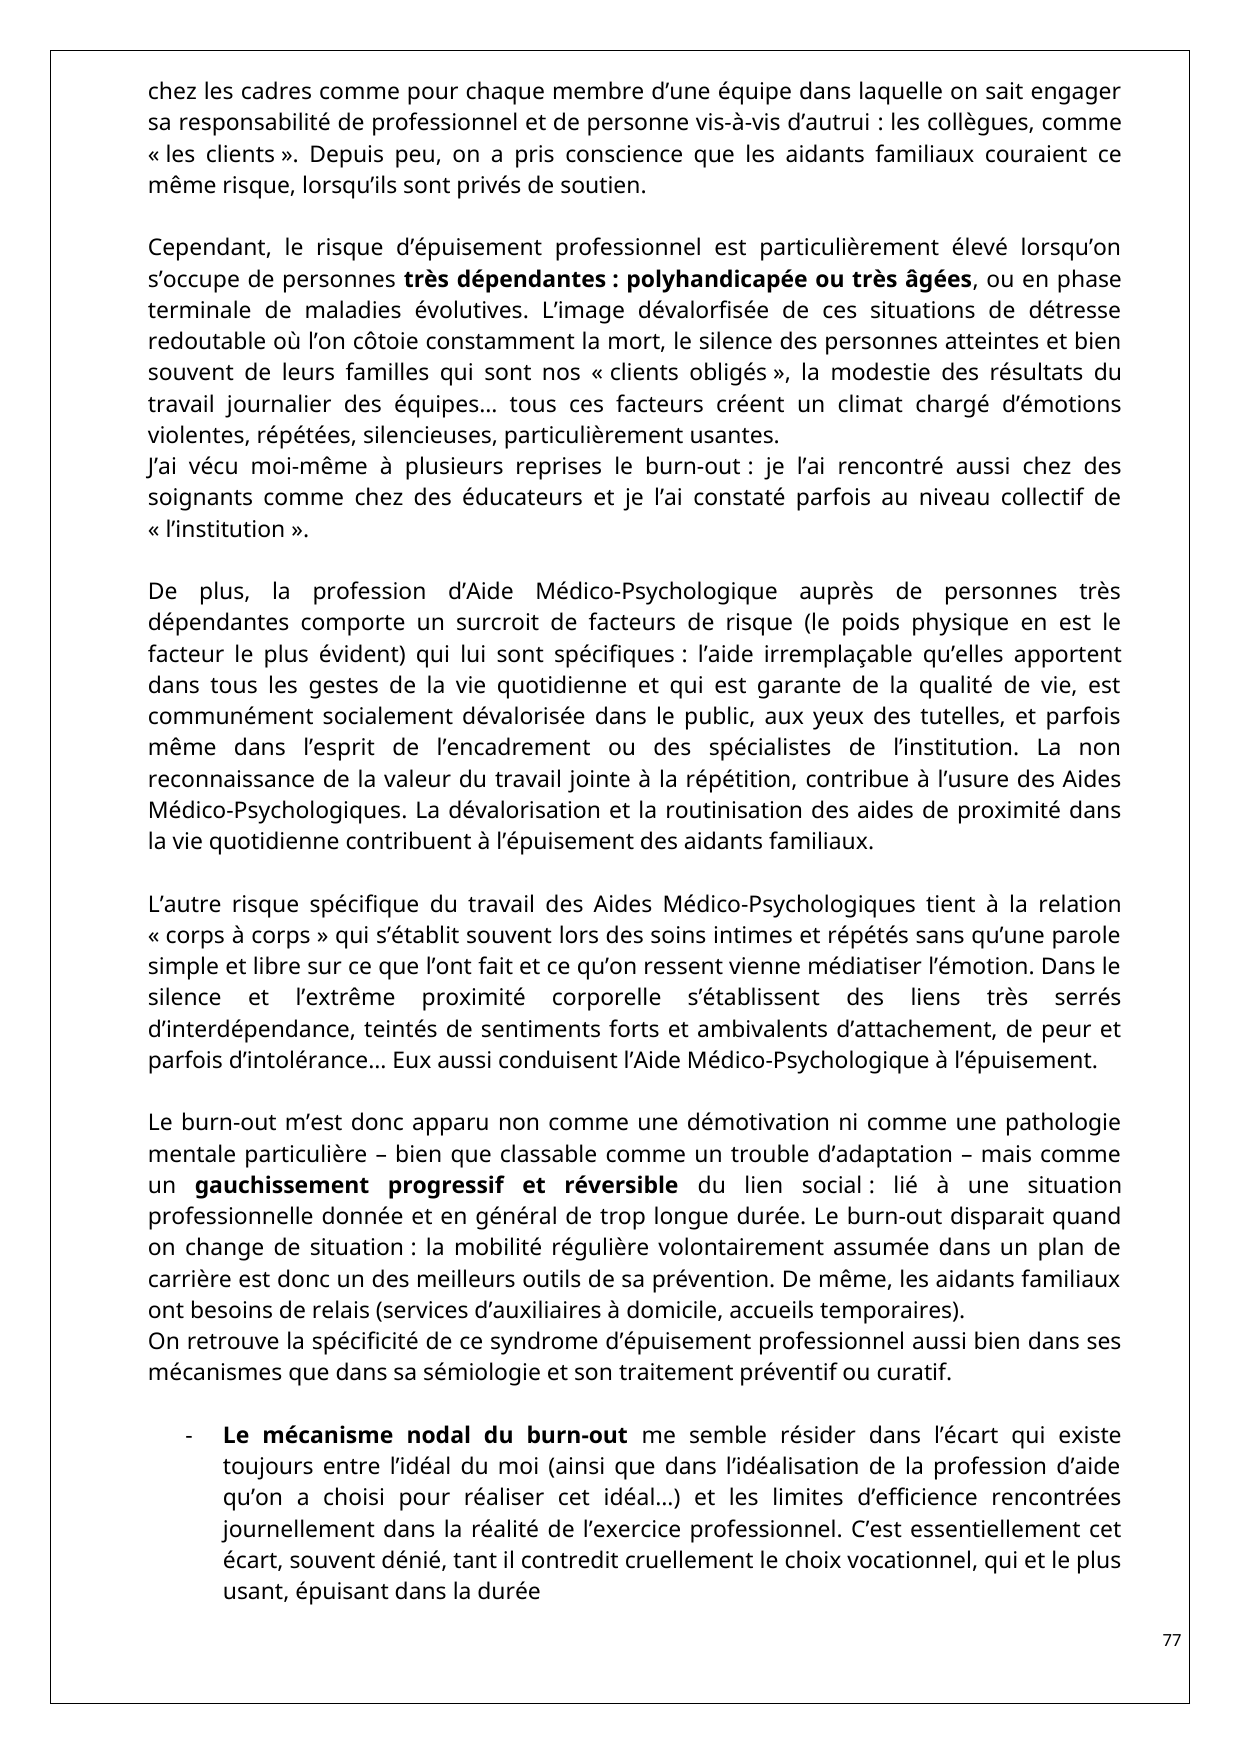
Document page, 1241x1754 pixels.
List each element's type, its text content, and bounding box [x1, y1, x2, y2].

text Cependant, le risque d’épuisement professionnel est particulièrement élevé lorsqu’on s’occupe de personnes très dépendantes : polyhandicapée ou très âgées, ou en phase terminale de maladies évolutives. L’image dévalorfisée de ces situations de détresse redoutable où l’on côtoie constamment la mort, le silence des personnes atteintes et bien souvent de leurs familles qui sont nos « clients obligés », la modestie des résultats du travail journalier des équipes… tous ces facteurs créent un climat chargé d’émotions violentes, répétées, silencieuses, particulièrement usantes. [148, 231, 1122, 450]
text De plus, la profession d’Aide Médico-Psychologique auprès de personnes très dépendantes comporte un surcroit de facteurs de risque (le poids physique en est le facteur le plus évident) qui lui sont spécifiques : l’aide irremplaçable qu’elles apportent dans tous les gestes de la vie quotidienne et qui est garante de la qualité de vie, est communément socialement dévalorisée dans le public, aux yeux des tutelles, et parfois même dans l’esprit de l’encadrement ou des spécialistes de l’institution. La non reconnaissance de la valeur du travail jointe à la répétition, contribue à l’usure des Aides Médico-Psychologiques. La dévalorisation et la routinisation des aides de proximité dans la vie quotidienne contribuent à l’épuisement des aidants familiaux. [148, 575, 1122, 856]
text L’autre risque spécifique du travail des Aides Médico-Psychologiques tient à la relation « corps à corps » qui s’établit souvent lors des soins intimes et répétés sans qu’une parole simple et libre sur ce que l’ont fait et ce qu’on ressent vienne médiatiser l’émotion. Dans le silence et l’extrême proximité corporelle s’établissent des liens très serrés d’interdépendance, teintés de sentiments forts et ambivalents d’attachement, de peur et parfois d’intolérance… Eux aussi conduisent l’Aide Médico-Psychologique à l’épuisement. [148, 887, 1122, 1075]
text chez les cadres comme pour chaque membre d’une équipe dans laquelle on sait engager sa responsabilité de professionnel et de personne vis-à-vis d’autrui : les collègues, comme « les clients ». Depuis peu, on a pris conscience que les aidants familiaux couraient ce même risque, lorsqu’ils sont privés de soutien. [148, 75, 1122, 200]
text J’ai vécu moi-même à plusieurs reprises le burn-out : je l’ai rencontré aussi chez des soignants comme chez des éducateurs et je l’ai constaté parfois au niveau collectif de « l’institution ». [148, 450, 1122, 544]
text On retrouve la spécificité de ce syndrome d’épuisement professionnel aussi bien dans ses mécanismes que dans sa sémiologie et son traitement préventif ou curatif. [148, 1325, 1122, 1387]
text Le burn-out m’est donc apparu non comme une démotivation ni comme une pathologie mentale particulière – bien que classable comme un trouble d’adaptation – mais comme un gauchissement progressif et réversible du lien social : lié à une situation professionnelle donnée et en général de trop longue durée. Le burn-out disparait quand on change de situation : la mobilité régulière volontairement assumée dans un plan de carrière est donc un des meilleurs outils de sa prévention. De même, les aidants familiaux ont besoins de relais (services d’auxiliaires à domicile, accueils temporaires). [148, 1106, 1122, 1325]
list Le mécanisme nodal du burn-out me semble résider dans l’écart qui existe toujours entre l’idéal du moi (ainsi que dans l’idéalisation de la profession d’aide qu’on a choisi pour réaliser cet idéal…) et les limites d’efficience rencontrées journellement dans la réalité de l’exercice professionnel. C’est essentiellement cet écart, souvent dénié, tant il contredit cruellement le choix vocationnel, qui et le plus usant, épuisant dans la durée [185, 1419, 1122, 1606]
